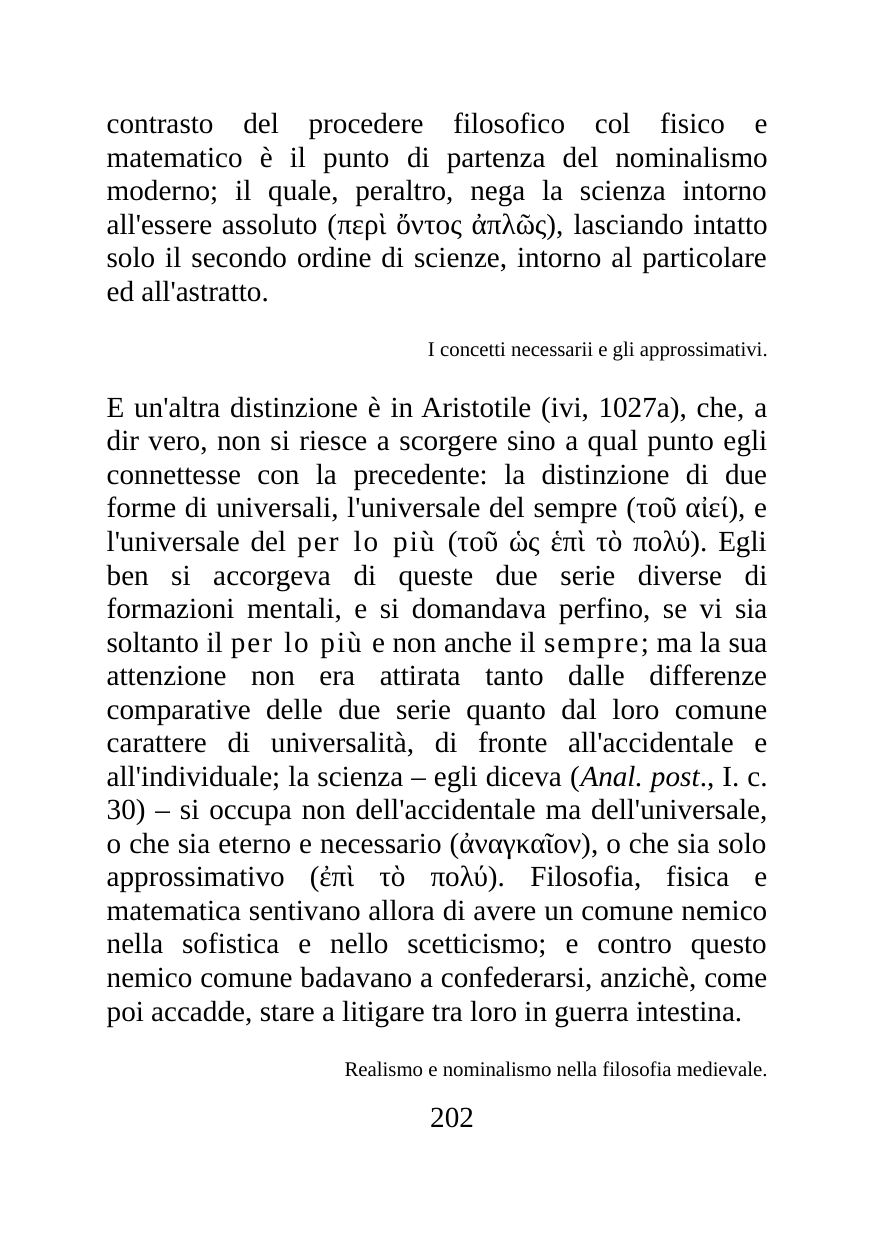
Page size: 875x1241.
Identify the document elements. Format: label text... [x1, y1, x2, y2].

text Realismo e nominalismo nella filosofia medievale. [106, 1056, 768, 1081]
text E un'altra distinzione è in Aristotile (ivi, 1027a), che, a dir vero, non si riesce a scorgere sino a qual punto egli connettesse con la precedente: la distinzione di due forme di universali, l'universale del sempre (τοῦ αἰεί), e l'universale del per lo più (τοῦ ὡς ἑπὶ τὸ πολύ). Egli ben si accorgeva di queste due serie diverse di formazioni mentali, e si domandava perfino, se vi sia soltanto il per lo più e non anche il sempre; ma la sua attenzione non era attirata tanto dalle differenze comparative delle due serie quanto dal loro comune carattere di universalità, di fronte all'accidentale e all'individuale; la scienza ‒ egli diceva (Anal. post., I. c. 30) ‒ si occupa non dell'accidentale ma dell'universale, o che sia eterno e necessario (ἀναγκαῖον), o che sia solo approssimativo (ἐπὶ τὸ πολύ). Filosofia, fisica e matematica sentivano allora di avere un comune nemico nella sofistica e nello scetticismo; e contro questo nemico comune badavano a confederarsi, anzichè, come poi accadde, stare a litigare tra loro in guerra intestina. [106, 390, 768, 1027]
text contrasto del procedere filosofico col fisico e matematico è il punto di partenza del nominalismo moderno; il quale, peraltro, nega la scienza intorno all'essere assoluto (περὶ ὄντος ἀπλῶς), lasciando intatto solo il secondo ordine di scienze, intorno al particolare ed all'astratto. [106, 106, 768, 308]
text I concetti necessarii e gli approssimativi. [106, 337, 768, 361]
